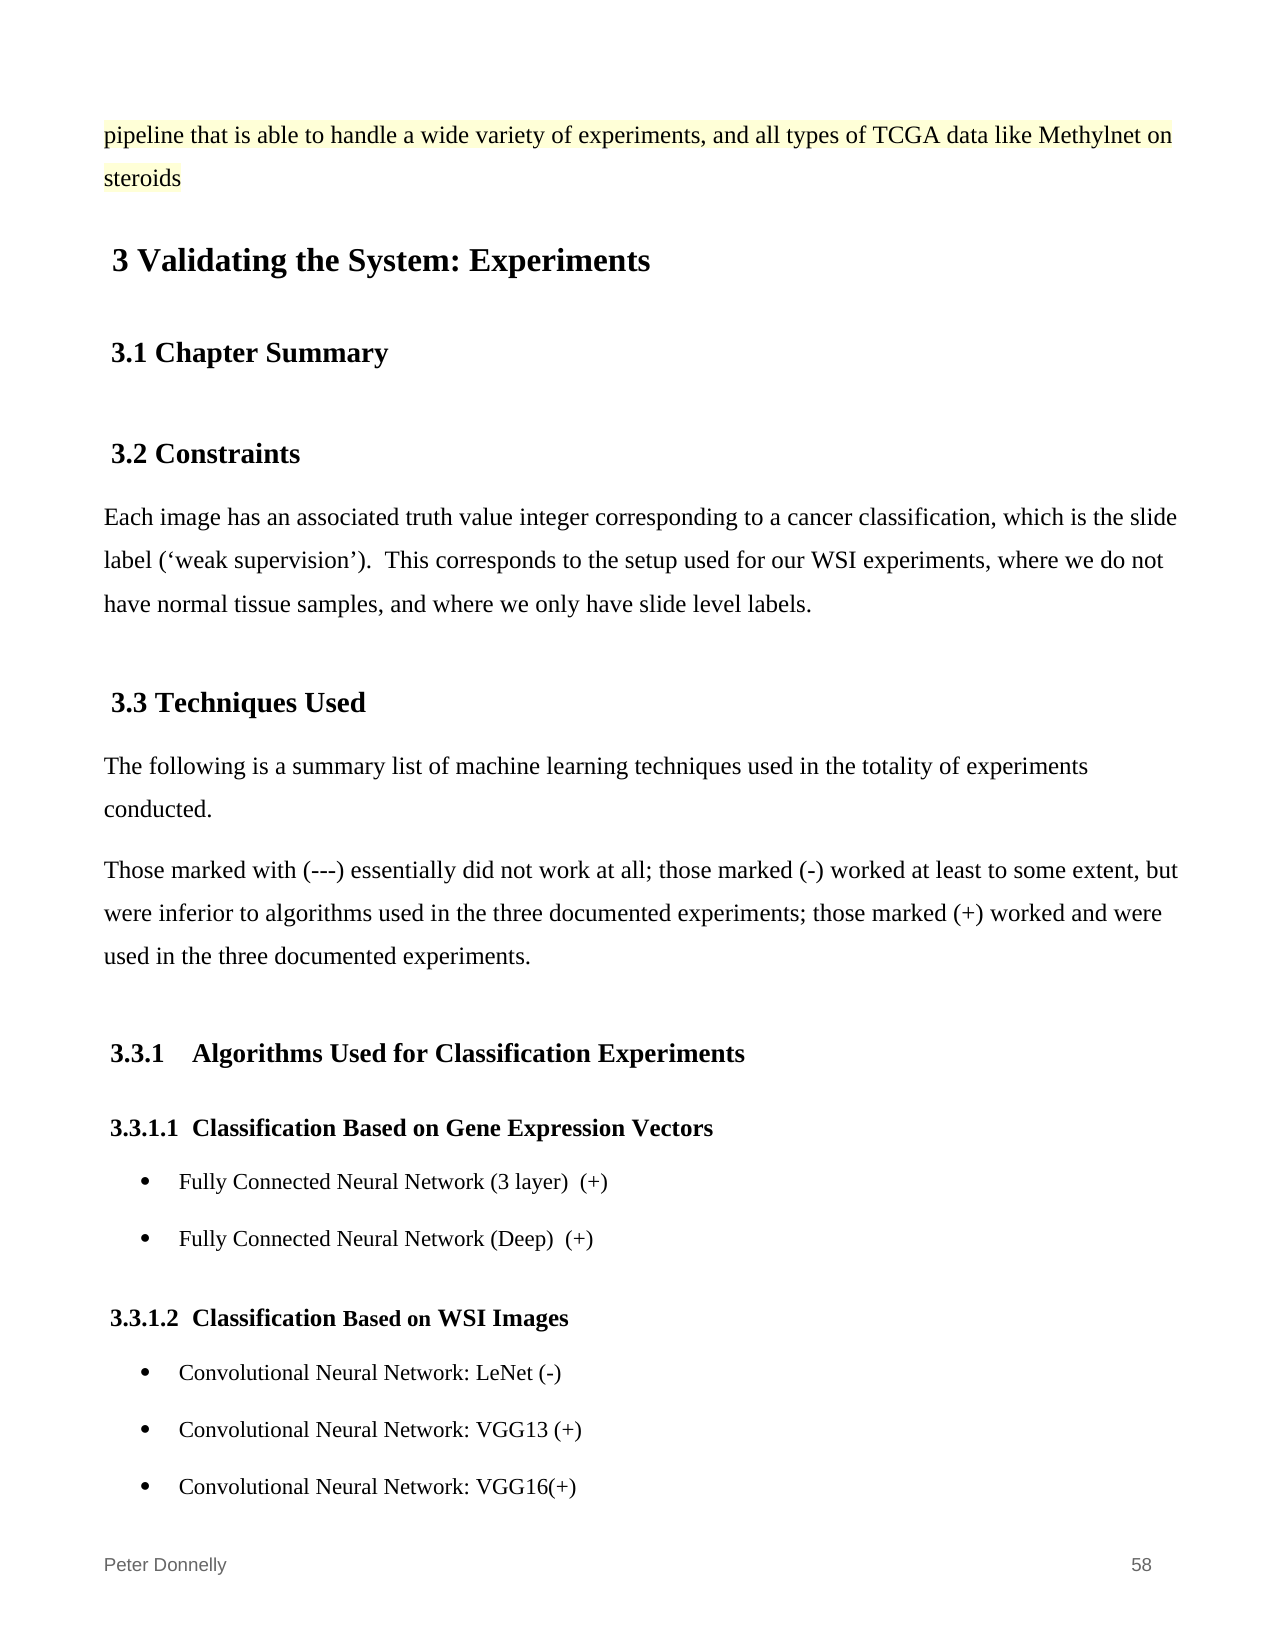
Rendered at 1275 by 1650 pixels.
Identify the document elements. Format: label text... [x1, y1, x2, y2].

text The following is a summary list of machine learning techniques used in the totality of experiments conducted. [103, 751, 1181, 823]
subtitle Chapter Summary [103, 335, 1181, 368]
text Each image has an associated truth value integer corresponding to a cancer classification, which is the slide label (‘weak supervision’). This corresponds to the setup used for our WSI experiments, where we do not have normal tissue samples, and where we only have slide level labels. [103, 502, 1181, 617]
subtitle Techniques Used [103, 685, 1181, 718]
subtitle Validating the System: Experiments [103, 240, 1181, 278]
text Those marked with (---) essentially did not work at all; those marked (-) worked at least to some extent, but were inferior to algorithms used in the three documented experiments; those marked (+) worked and were used in the three documented experiments. [103, 855, 1181, 970]
subtitle Classification Based on WSI Images [103, 1303, 1181, 1332]
subtitle Classification Based on Gene Expression Vectors [103, 1113, 1181, 1142]
list Convolutional Neural Network: VGG13 (+) [141, 1416, 1181, 1442]
list Fully Connected Neural Network (Deep) (+) [141, 1225, 1181, 1252]
subtitle Algorithms Used for Classification Experiments [103, 1037, 1181, 1069]
list Fully Connected Neural Network (3 layer) (+) [141, 1168, 1181, 1194]
list Convolutional Neural Network: VGG16(+) [141, 1473, 1181, 1499]
list Convolutional Neural Network: LeNet (-) [141, 1358, 1181, 1385]
text pipeline that is able to handle a wide variety of experiments, and all types of TCGA data like Methylnet on steroids [103, 120, 1181, 192]
subtitle Constraints [103, 436, 1181, 470]
